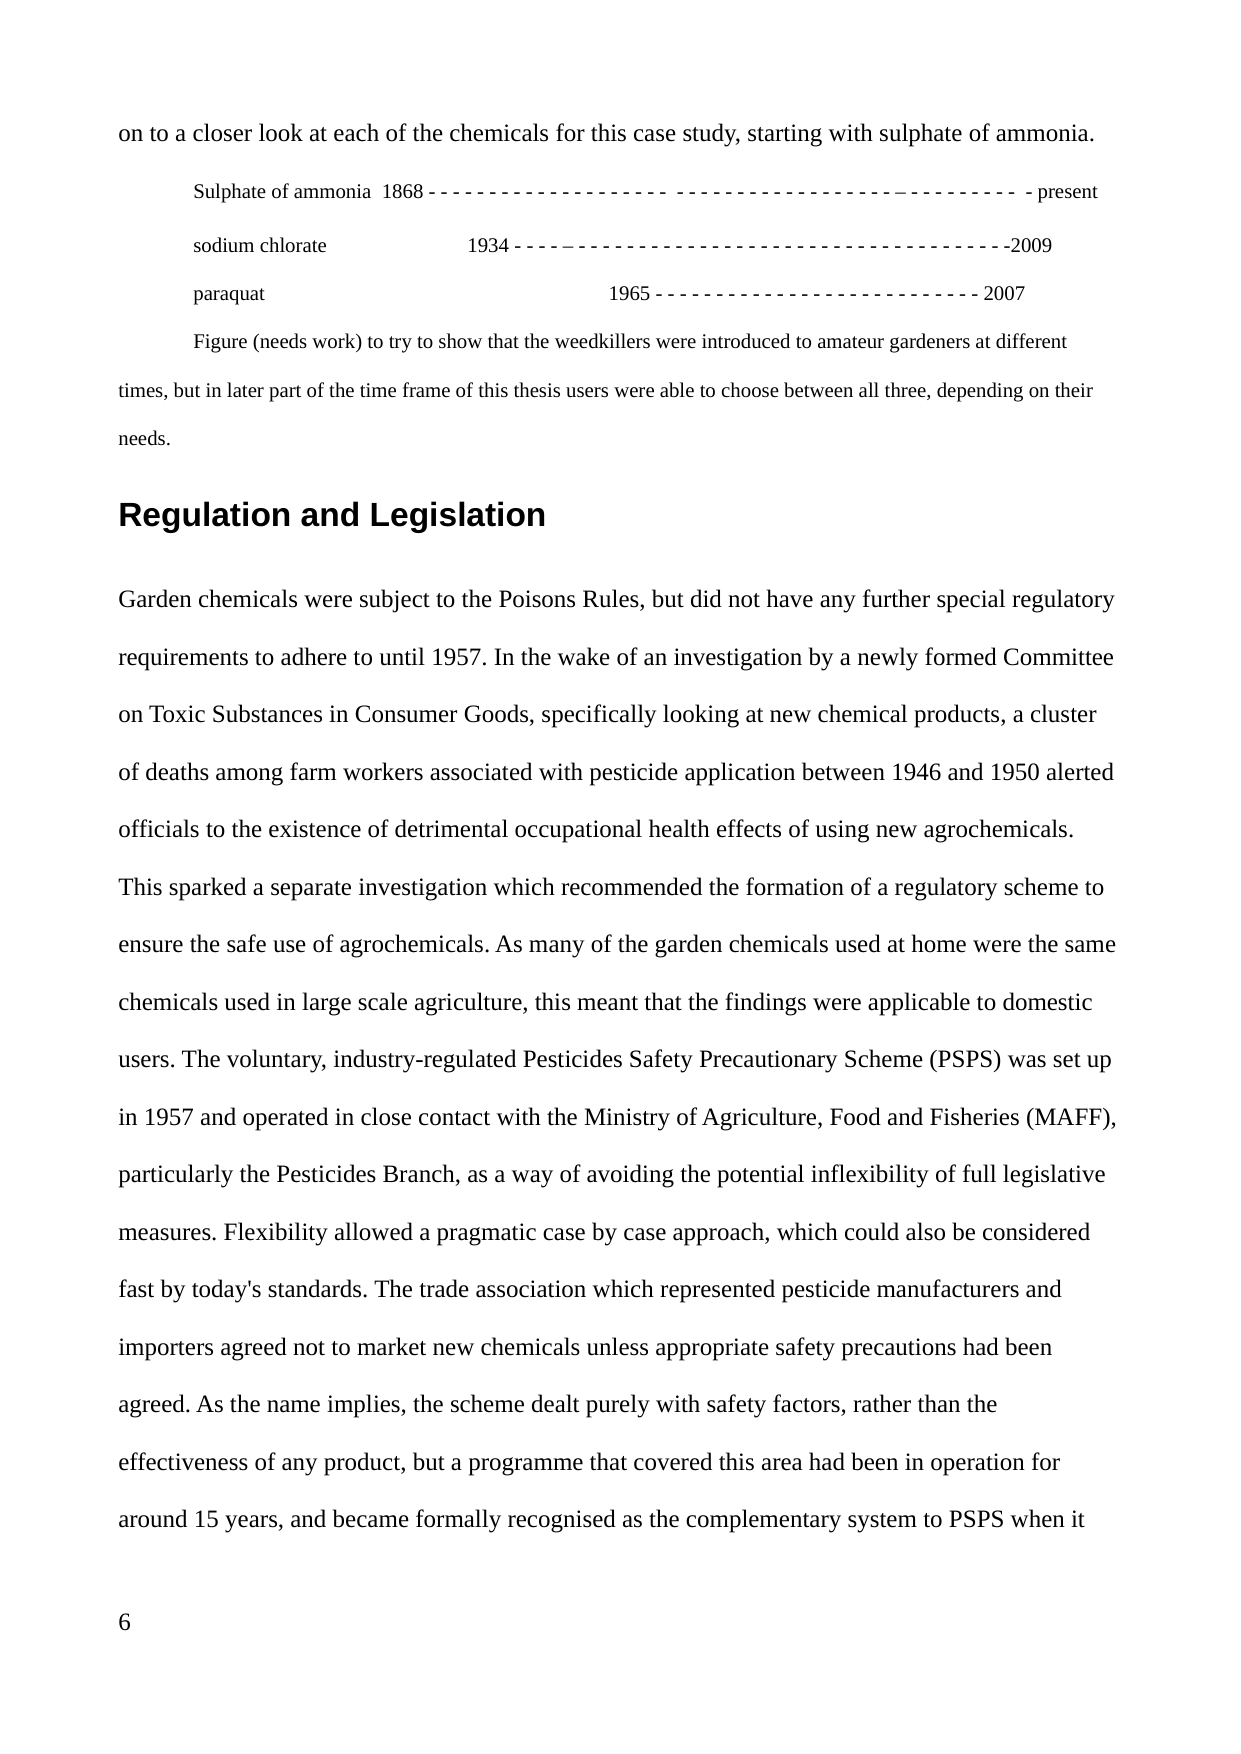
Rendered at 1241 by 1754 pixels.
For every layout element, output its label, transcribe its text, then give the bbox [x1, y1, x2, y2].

subtitle Regulation and Legislation [118, 494, 1122, 533]
text Garden chemicals were subject to the Poisons Rules, but did not have any further special regulatory requirements to adhere to until 1957. In the wake of an investigation by a newly formed Committee on Toxic Substances in Consumer Goods, specifically looking at new chemical products, a cluster of deaths among farm workers associated with pesticide application between 1946 and 1950 alerted officials to the existence of detrimental occupational health effects of using new agrochemicals. This sparked a separate investigation which recommended the formation of a regulatory scheme to ensure the safe use of agrochemicals. As many of the garden chemicals used at home were the same chemicals used in large scale agriculture, this meant that the findings were applicable to domestic users. The voluntary, industry-regulated Pesticides Safety Precautionary Scheme (PSPS) was set up in 1957 and operated in close contact with the Ministry of Agriculture, Food and Fisheries (MAFF), particularly the Pesticides Branch, as a way of avoiding the potential inflexibility of full legislative measures. Flexibility allowed a pragmatic case by case approach, which could also be considered fast by today's standards. The trade association which represented pesticide manufacturers and importers agreed not to market new chemicals unless appropriate safety precautions had been agreed. As the name implies, the scheme dealt purely with safety factors, rather than the effectiveness of any product, but a programme that covered this area had been in operation for around 15 years, and became formally recognised as the complementary system to PSPS when it [118, 584, 1122, 1533]
text on to a closer look at each of the chemicals for this case study, starting with sulphate of ammonia. [118, 118, 1122, 147]
text sodium chlorate 1934 - - - - – - - - - - - - - - - - - - - - - - - - - - - - - - - - - - - - - - - - -2009 [118, 233, 1122, 257]
text paraquat 1965 - - - - - - - - - - - - - - - - - - - - - - - - - - - 2007 [118, 281, 1122, 305]
text Sulphate of ammonia 1868 - - - - - - - - - - - - - - - - - - - - - - - - - - - - - - - - - - - - - - – - - - - - - - - - - present [118, 176, 1122, 204]
text Figure (needs work) to try to show that the weedkillers were introduced to amateur gardeners at different times, but in later part of the time frame of this thesis users were able to choose between all three, depending on their needs. [118, 329, 1122, 450]
